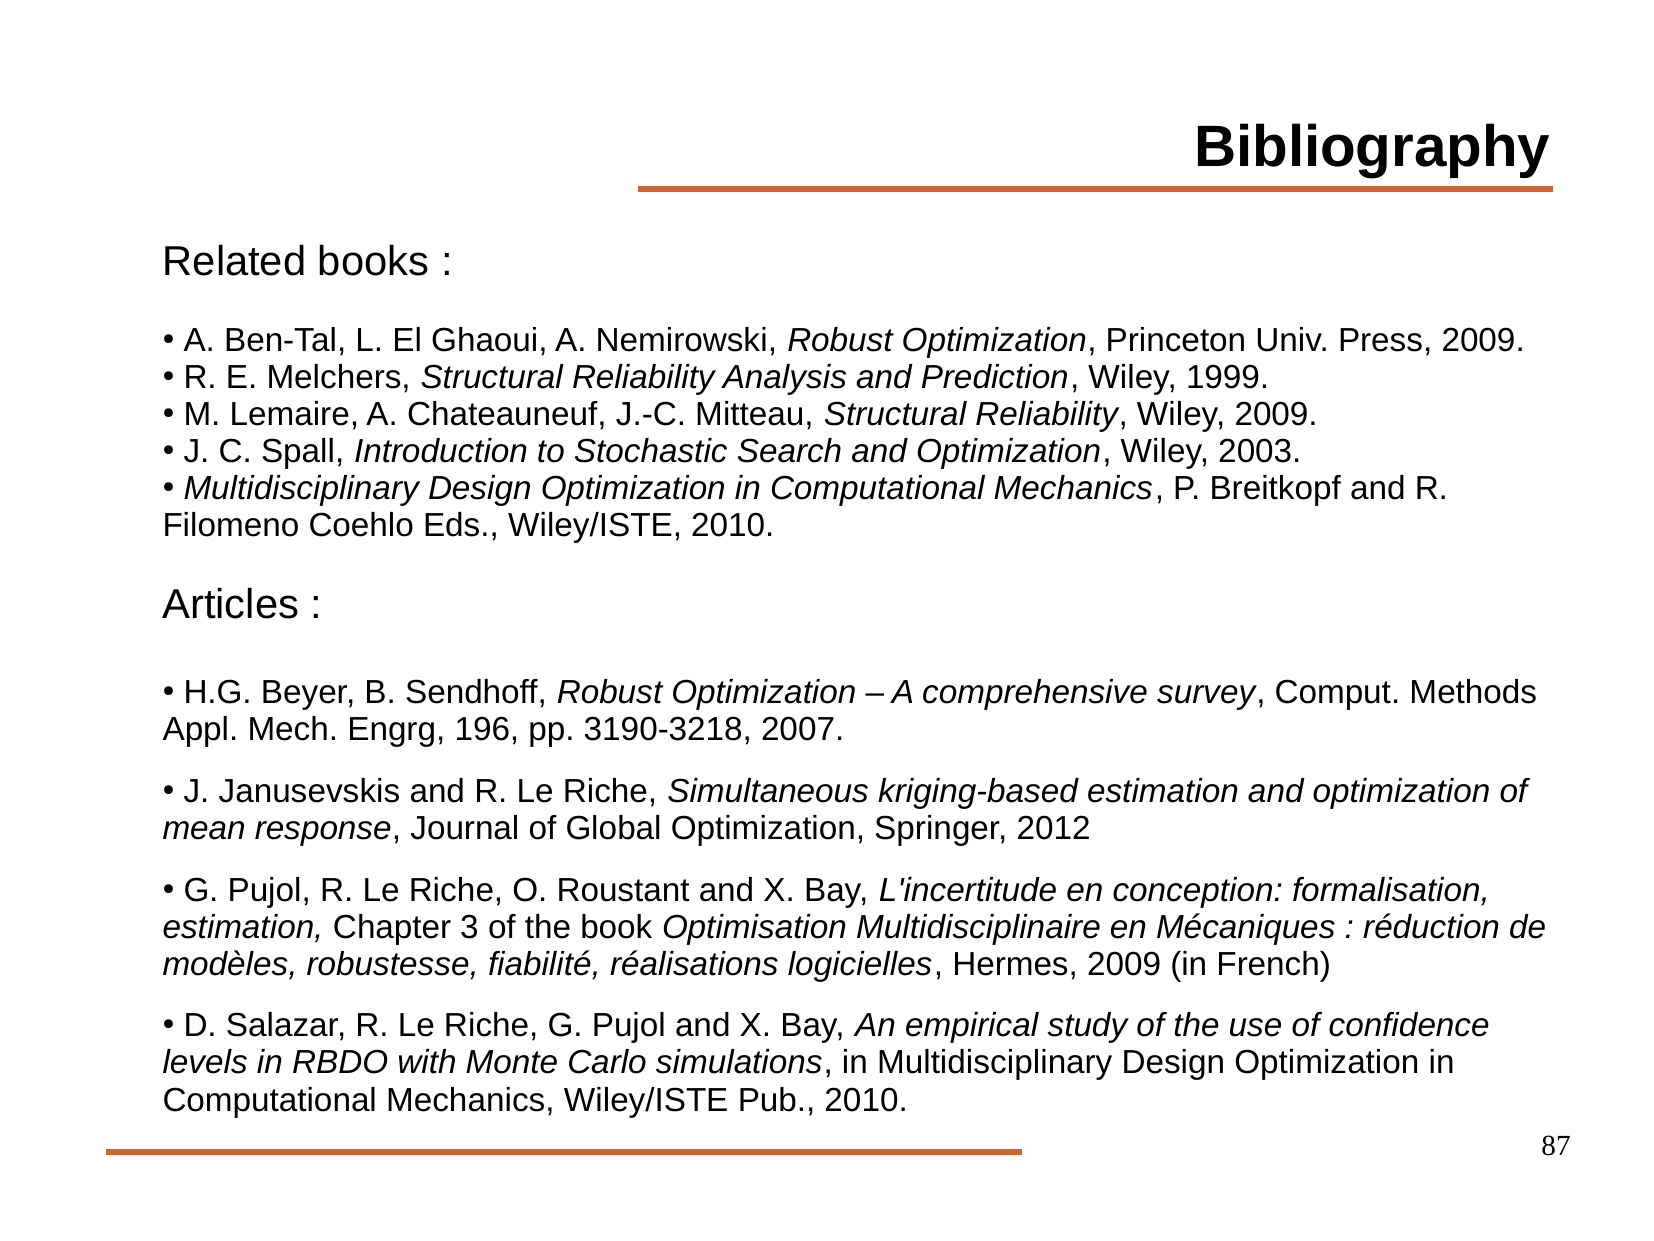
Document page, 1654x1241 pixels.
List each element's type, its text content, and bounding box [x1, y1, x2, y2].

text_box Related books : A. Ben-Tal, L. El Ghaoui, A. Nemirowski, Robust Optimization, Princeton Univ. Press, 2009. R. E. Melchers, Structural Reliability Analysis and Prediction, Wiley, 1999. M. Lemaire, A. Chateauneuf, J.-C. Mitteau, Structural Reliability, Wiley, 2009. J. C. Spall, Introduction to Stochastic Search and Optimization, Wiley, 2003. Multidisciplinary Design Optimization in Computational Mechanics, P. Breitkopf and R. Filomeno Coehlo Eds., Wiley/ISTE, 2010. Articles : H.G. Beyer, B. Sendhoff, Robust Optimization – A comprehensive survey, Comput. Methods Appl. Mech. Engrg, 196, pp. 3190-3218, 2007. J. Janusevskis and R. Le Riche, Simultaneous kriging-based estimation and optimization of mean response, Journal of Global Optimization, Springer, 2012 G. Pujol, R. Le Riche, O. Roustant and X. Bay, L'incertitude en conception: formalisation, estimation, Chapter 3 of the book Optimisation Multidisciplinaire en Mécaniques : réduction de modèles, robustesse, fiabilité, réalisations logicielles, Hermes, 2009 (in French) D. Salazar, R. Le Riche, G. Pujol and X. Bay, An empirical study of the use of confidence levels in RBDO with Monte Carlo simulations, in Multidisciplinary Design Optimization in Computational Mechanics, Wiley/ISTE Pub., 2010. [147, 230, 1565, 1126]
text_box Bibliography [667, 106, 1565, 230]
